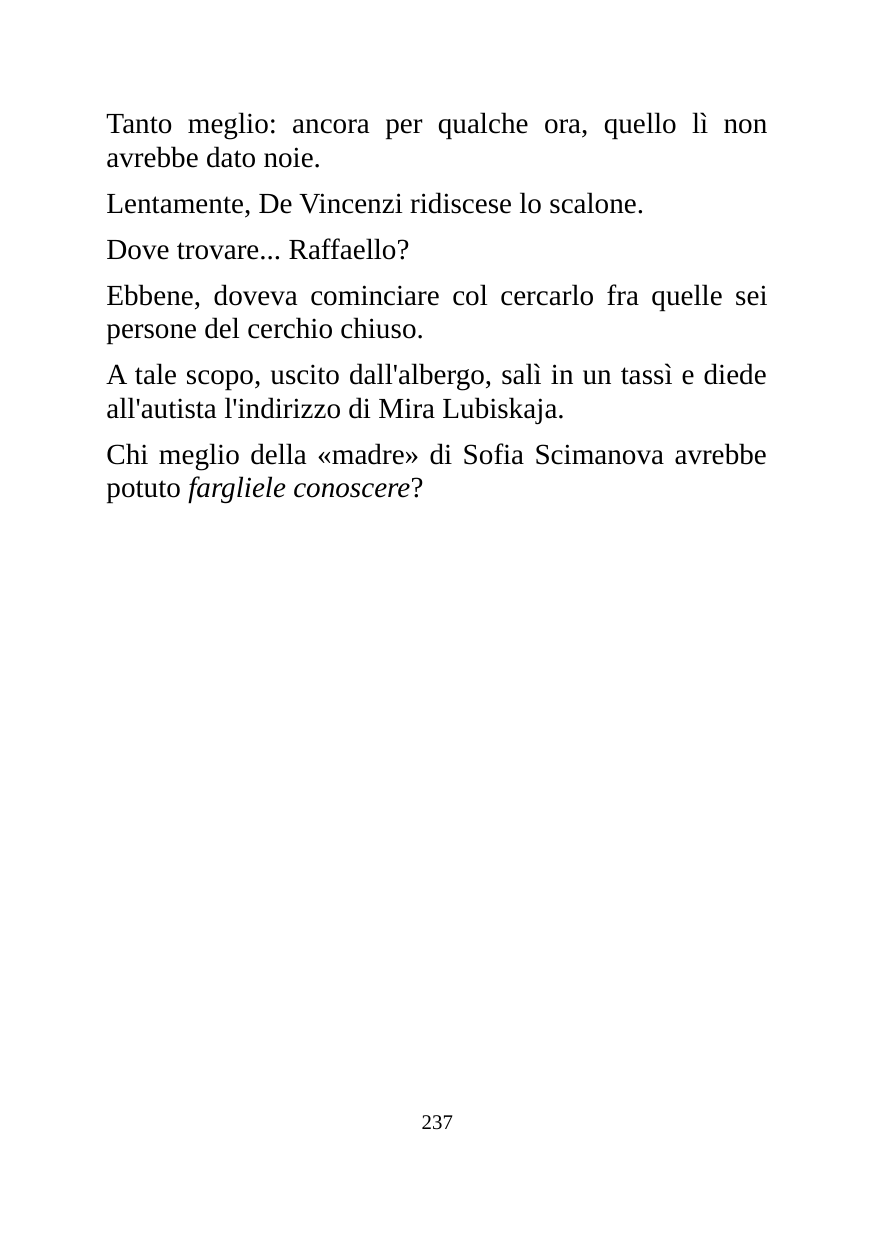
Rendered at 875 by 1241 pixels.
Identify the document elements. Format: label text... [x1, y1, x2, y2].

text Dove trovare... Raffaello? [106, 232, 768, 265]
text Ebbene, doveva cominciare col cercarlo fra quelle sei persone del cerchio chiuso. [106, 278, 768, 345]
text Tanto meglio: ancora per qualche ora, quello lì non avrebbe dato noie. [106, 106, 768, 173]
text Chi meglio della «madre» di Sofia Scimanova avrebbe potuto fargliele conoscere? [106, 437, 768, 504]
text A tale scopo, uscito dall'albergo, salì in un tassì e diede all'autista l'indirizzo di Mira Lubiskaja. [106, 357, 768, 424]
text Lentamente, De Vincenzi ridiscese lo scalone. [106, 186, 768, 219]
